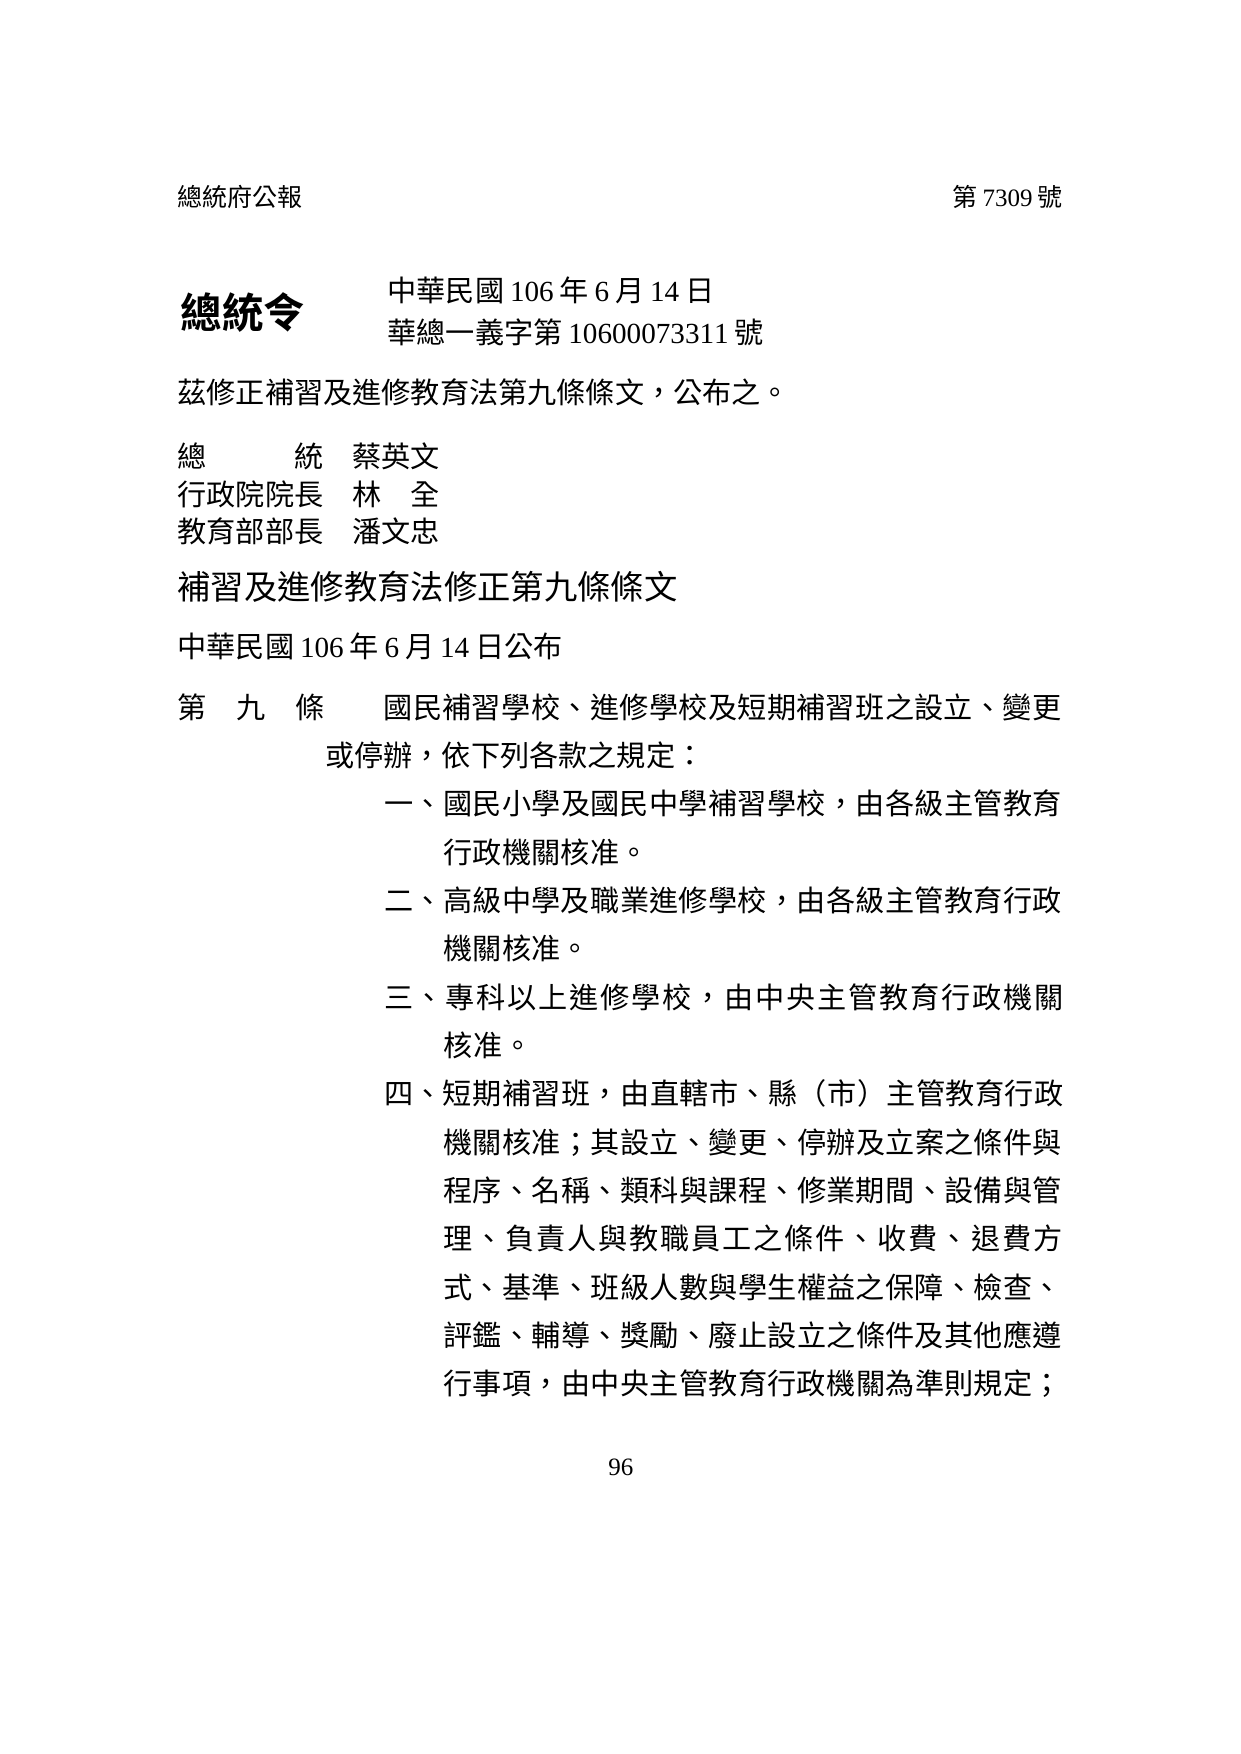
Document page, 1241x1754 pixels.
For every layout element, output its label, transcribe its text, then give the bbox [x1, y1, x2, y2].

text 中華民國106年6月14日公布 [177, 621, 1064, 667]
text 一、國民小學及國民中學補習學校，由各級主管教育行政機關核准。 [384, 776, 1064, 873]
text 總 統 蔡英文 [177, 438, 1064, 475]
table_header 總統令 [177, 266, 384, 354]
text 第 九 條 國民補習學校、進修學校及短期補習班之設立、變更或停辦，依下列各款之規定： [177, 679, 1064, 776]
text 二、高級中學及職業進修學校，由各級主管教育行政機關核准。 [384, 873, 1064, 969]
table_header 中華民國106年6月14日 華總一義字第10600073311號 [384, 266, 880, 354]
text 茲修正補習及進修教育法第九條條文，公布之。 [177, 367, 1064, 413]
text 補習及進修教育法修正第九條條文 [177, 563, 1064, 609]
text 三、專科以上進修學校，由中央主管教育行政機關核准。 [384, 969, 1064, 1066]
text 四、短期補習班，由直轄市、縣（市）主管教育行政機關核准；其設立、變更、停辦及立案之條件與程序、名稱、類科與課程、修業期間、設備與管理、負責人與教職員工之條件、收費、退費方式、基準、班級人數與學生權益之保障、檢查、評鑑、輔導、獎勵、廢止設立之條件及其他應遵行事項，由中央主管教育行政機關為準則規定； [384, 1066, 1064, 1404]
text 教育部部長 潘文忠 [177, 513, 1064, 550]
text 行政院院長 林 全 [177, 475, 1064, 513]
